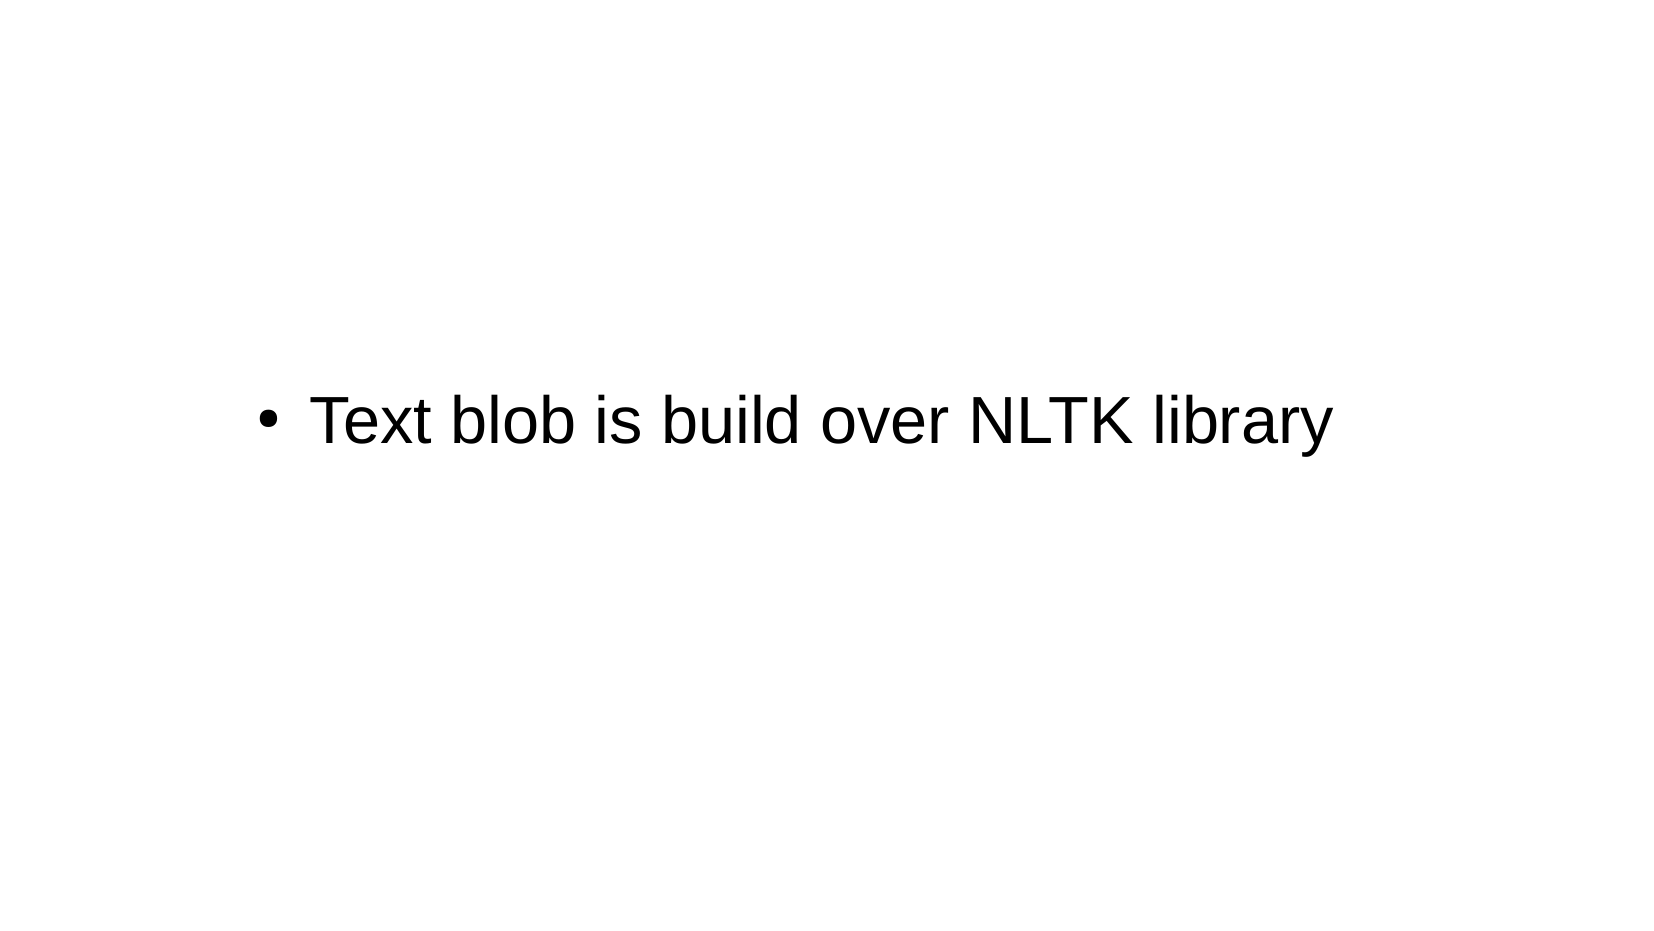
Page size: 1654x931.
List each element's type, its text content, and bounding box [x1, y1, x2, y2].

list Text blob is build over NLTK library [238, 383, 1654, 923]
